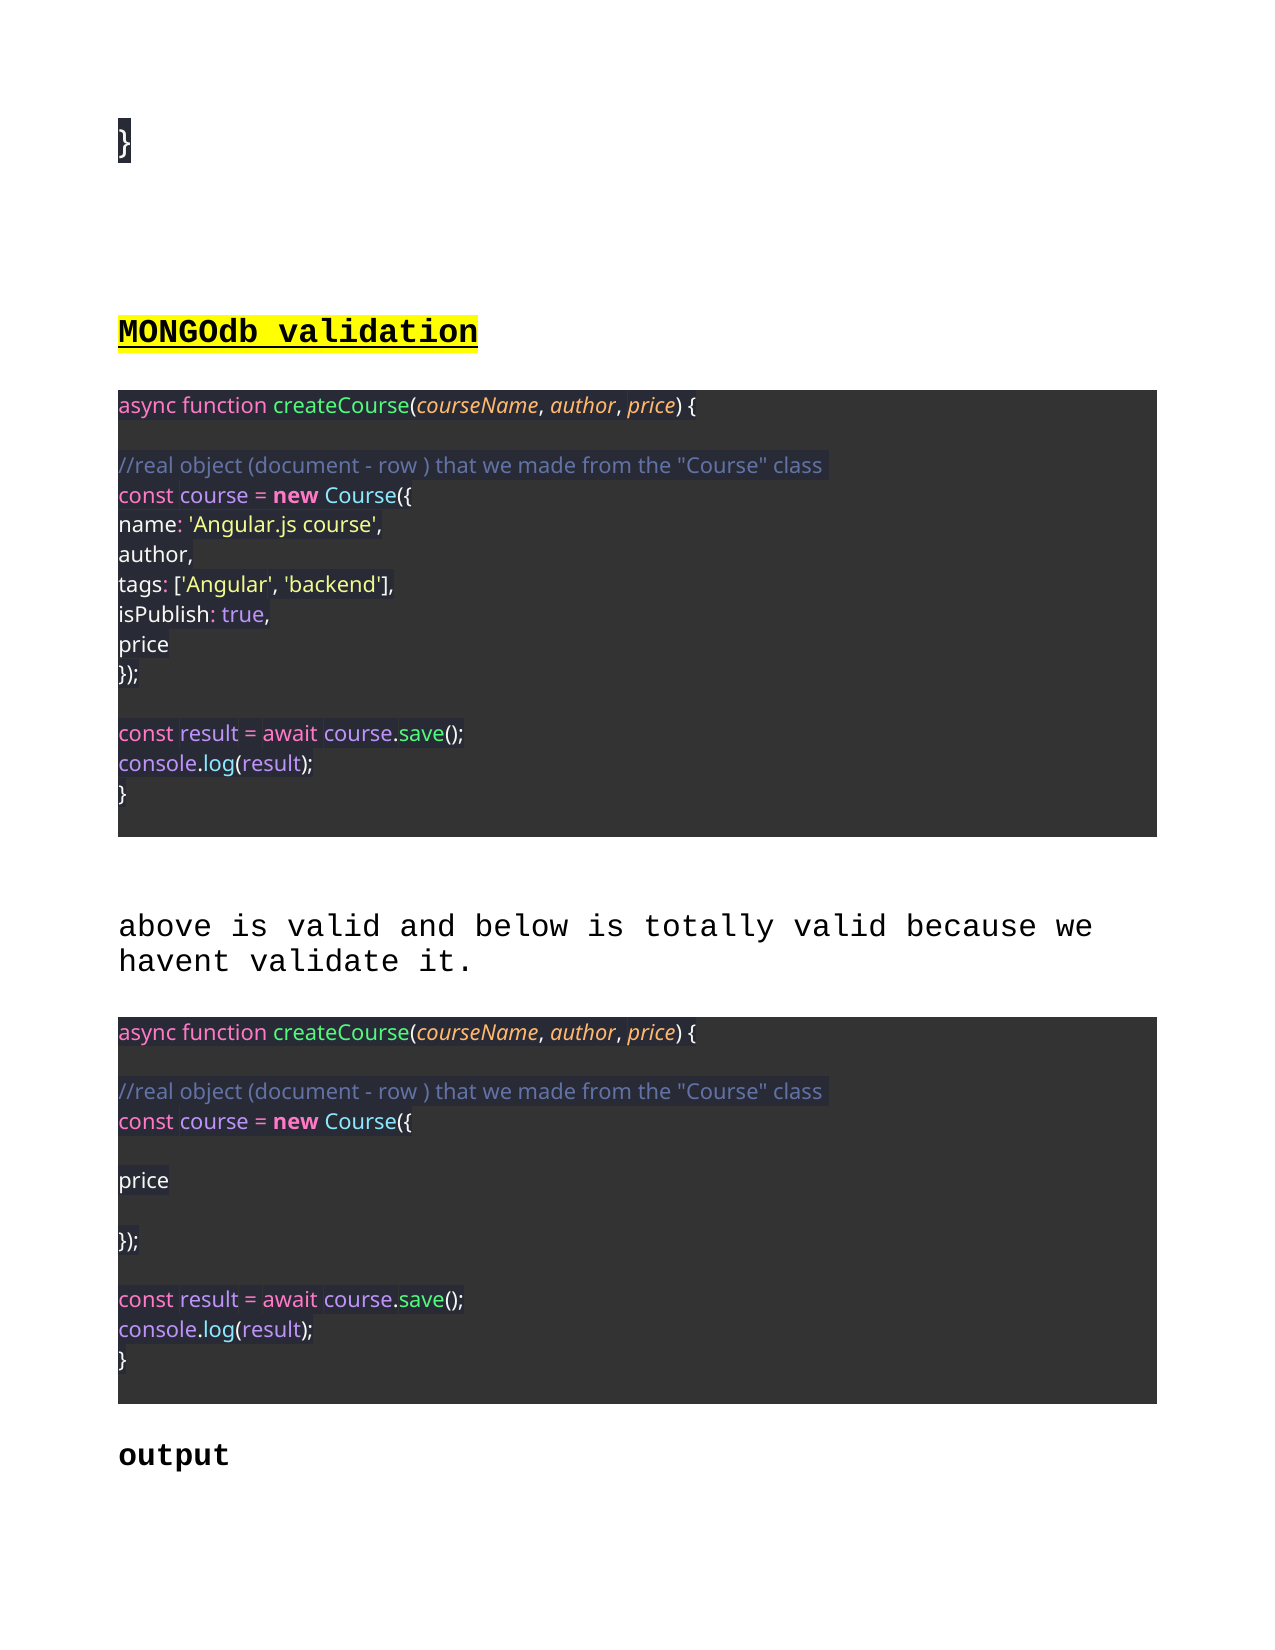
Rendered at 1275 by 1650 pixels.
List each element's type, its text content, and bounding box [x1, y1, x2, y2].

text isPublish: true, [118, 599, 1157, 629]
text output [118, 1439, 1157, 1474]
text name: 'Angular.js course', [118, 509, 1157, 539]
text price [118, 1165, 1157, 1195]
text const course = new Course({ [118, 1106, 1157, 1136]
text }); [118, 658, 1157, 688]
text //real object (document - row ) that we made from the "Course" class [118, 1076, 1157, 1106]
text author, [118, 539, 1157, 569]
text MONGOdb validation [118, 315, 1157, 353]
text console.log(result); [118, 748, 1157, 777]
text } [118, 777, 1157, 807]
text console.log(result); [118, 1314, 1157, 1344]
text const result = await course.save(); [118, 1284, 1157, 1314]
text above is valid and below is totally valid because we havent validate it. [118, 910, 1157, 981]
text } [118, 118, 1157, 163]
text const course = new Course({ [118, 480, 1157, 509]
text async function createCourse(courseName, author, price) { [118, 1017, 1157, 1046]
text tags: ['Angular', 'backend'], [118, 569, 1157, 599]
text //real object (document - row ) that we made from the "Course" class [118, 450, 1157, 480]
text }); [118, 1225, 1157, 1255]
text async function createCourse(courseName, author, price) { [118, 390, 1157, 420]
text const result = await course.save(); [118, 718, 1157, 748]
text price [118, 629, 1157, 658]
text } [118, 1344, 1157, 1374]
